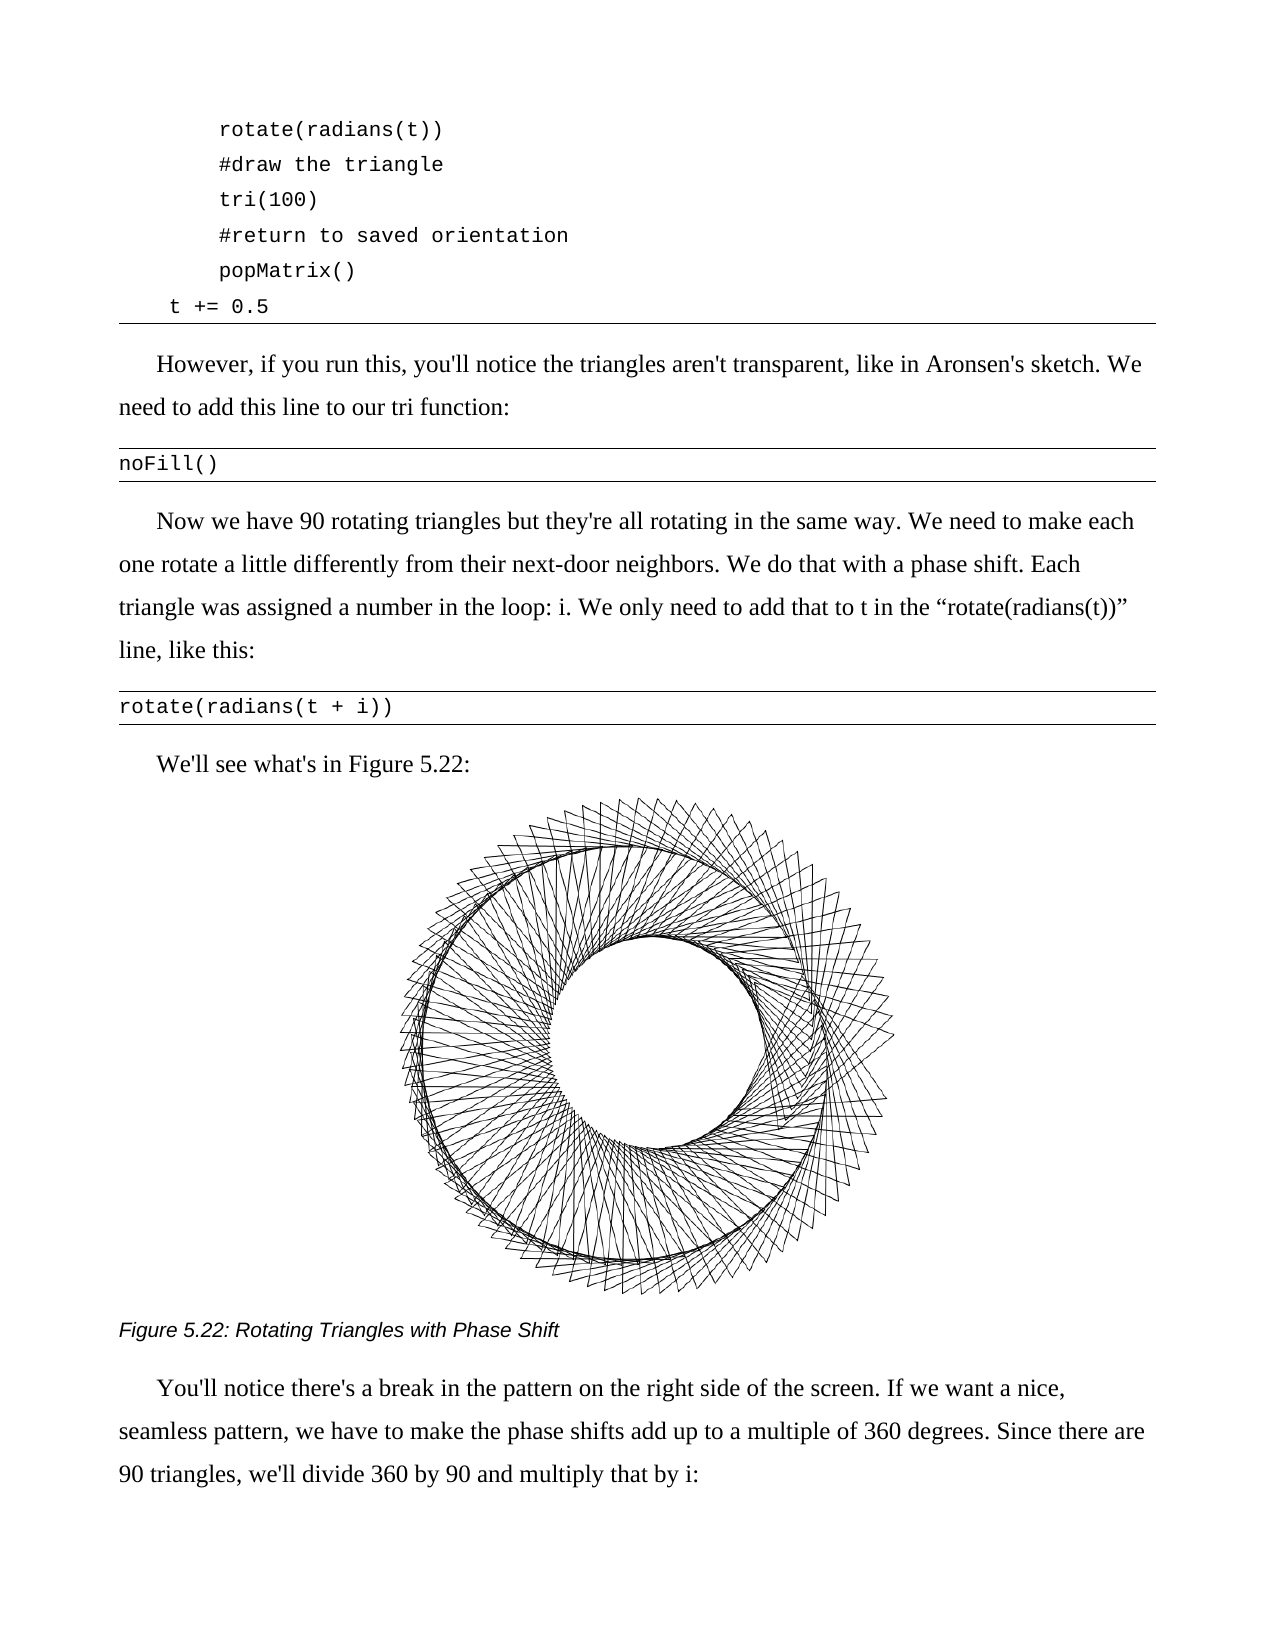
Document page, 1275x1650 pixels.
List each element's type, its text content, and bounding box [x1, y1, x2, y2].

text #draw the triangle [118, 154, 1156, 178]
text Figure 5.22: Rotating Triangles with Phase Shift [118, 1307, 1156, 1342]
text rotate(radians(t)) [118, 118, 1156, 142]
picture [380, 792, 895, 1307]
text t += 0.5 [118, 296, 1156, 324]
text noFill() [118, 449, 1156, 482]
text popMatrix() [118, 260, 1156, 284]
text However, if you run this, you'll notice the triangles aren't transparent, like in Aronsen's sketch. We need to add this line to our tri function: [118, 349, 1156, 421]
text tri(100) [118, 189, 1156, 213]
text rotate(radians(t + i)) [118, 692, 1156, 725]
text We'll see what's in Figure 5.22: [118, 749, 1156, 778]
text Now we have 90 rotating triangles but they're all rotating in the same way. We need to make each one rotate a little differently from their next-door neighbors. We do that with a phase shift. Each triangle was assigned a number in the loop: i. We only need to add that to t in the “rotate(radians(t))” line, like this: [118, 506, 1156, 664]
text #return to saved orientation [118, 225, 1156, 248]
text You'll notice there's a break in the pattern on the right side of the screen. If we want a nice, seamless pattern, we have to make the phase shifts add up to a multiple of 360 degrees. Since there are 90 triangles, we'll divide 360 by 90 and multiply that by i: [118, 1373, 1156, 1488]
